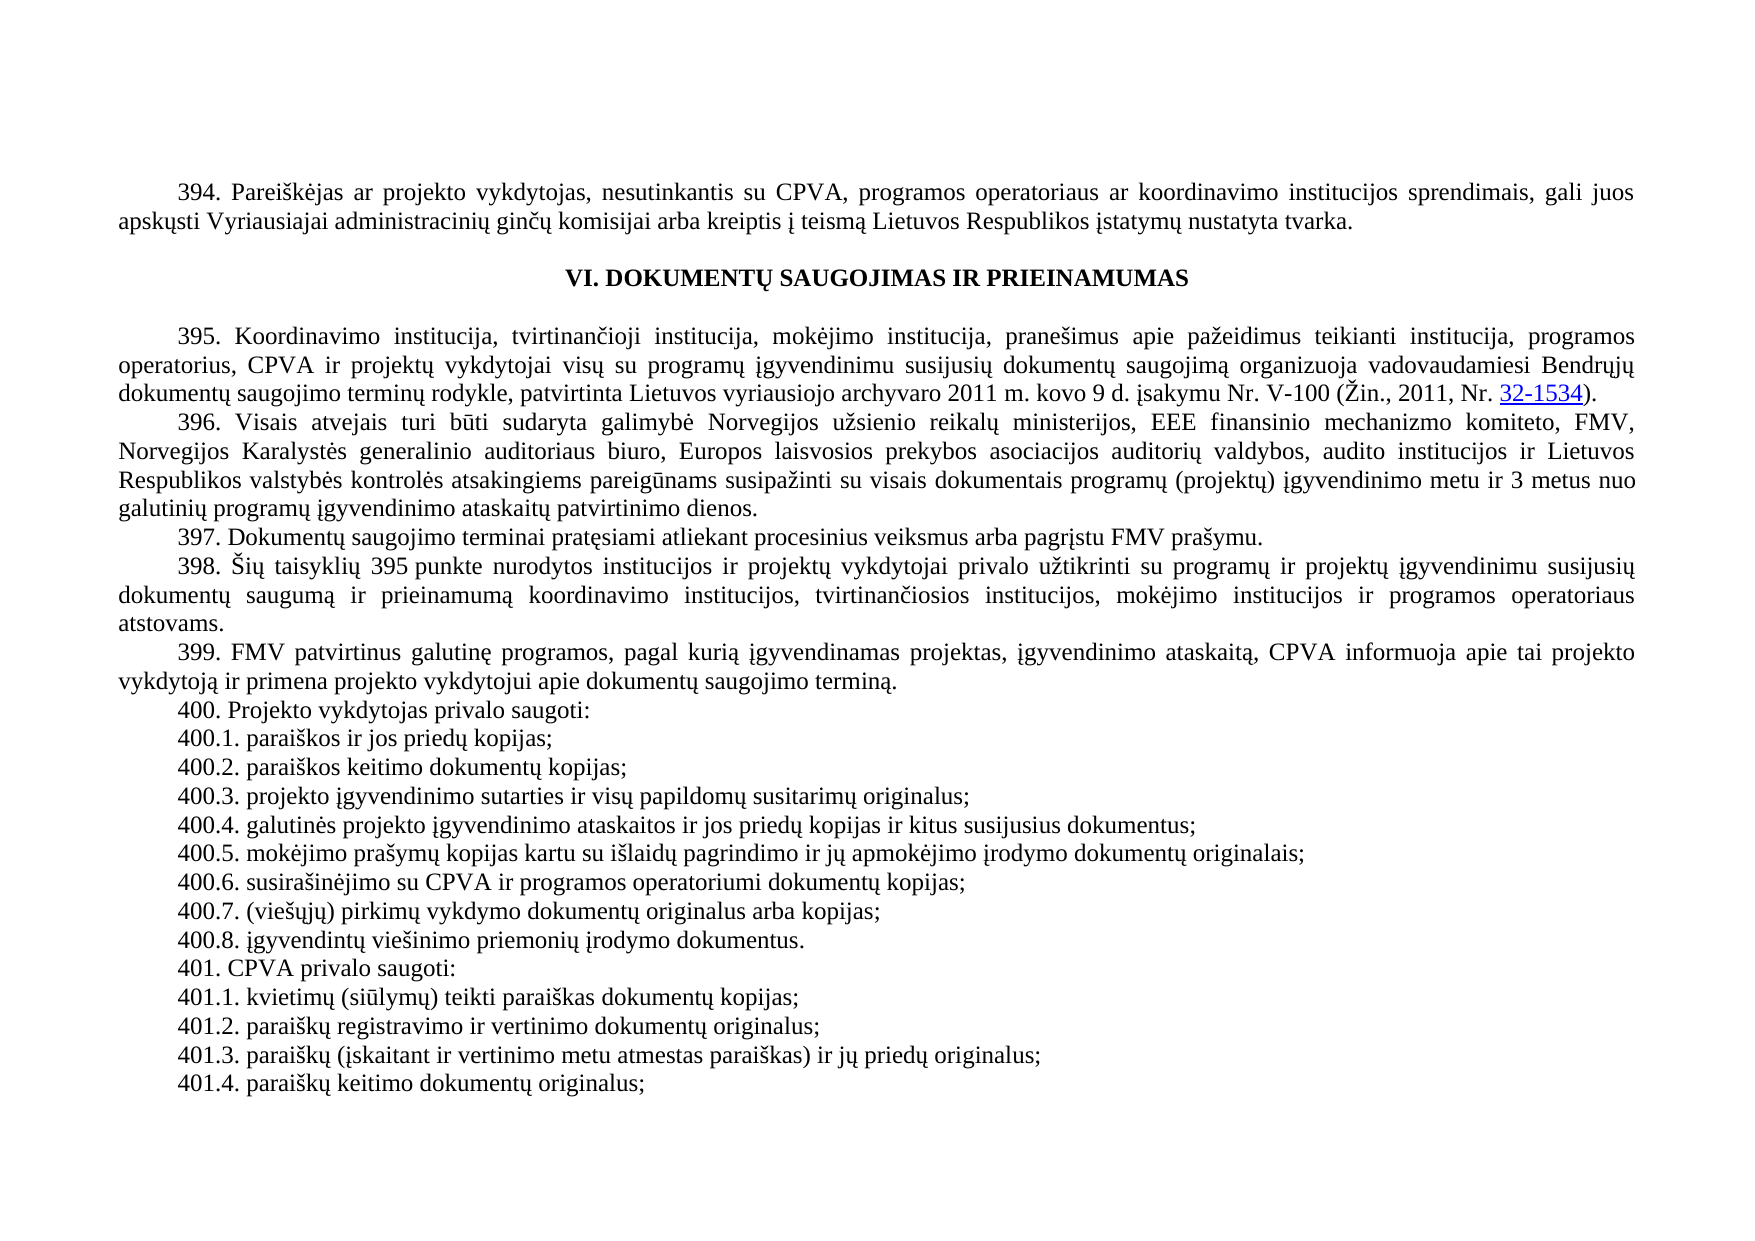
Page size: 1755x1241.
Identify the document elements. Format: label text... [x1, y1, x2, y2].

text 401.4. paraiškų keitimo dokumentų originalus; [118, 1068, 1636, 1097]
text 400.1. paraiškos ir jos priedų kopijas; [118, 723, 1636, 752]
text 400.8. įgyvendintų viešinimo priemonių įrodymo dokumentus. [118, 925, 1636, 953]
text 397. Dokumentų saugojimo terminai pratęsiami atliekant procesinius veiksmus arba pagrįstu FMV prašymu. [118, 522, 1636, 551]
text 400.6. susirašinėjimo su CPVA ir programos operatoriumi dokumentų kopijas; [118, 867, 1636, 896]
text 400. Projekto vykdytojas privalo saugoti: [118, 695, 1636, 723]
text 401. CPVA privalo saugoti: [118, 953, 1636, 982]
text VI. DOKUMENTŲ SAUGOJIMAS IR PRIEINAMUMAS [118, 263, 1636, 292]
text 398. Šių taisyklių 395 punkte nurodytos institucijos ir projektų vykdytojai privalo užtikrinti su programų ir projektų įgyvendinimu susijusių dokumentų saugumą ir prieinamumą koordinavimo institucijos, tvirtinančiosios institucijos, mokėjimo institucijos ir programos operatoriaus atstovams. [118, 551, 1636, 637]
text 401.3. paraiškų (įskaitant ir vertinimo metu atmestas paraiškas) ir jų priedų originalus; [118, 1040, 1636, 1068]
text 395. Koordinavimo institucija, tvirtinančioji institucija, mokėjimo institucija, pranešimus apie pažeidimus teikianti institucija, programos operatorius, CPVA ir projektų vykdytojai visų su programų įgyvendinimu susijusių dokumentų saugojimą organizuoja vadovaudamiesi Bendrųjų dokumentų saugojimo terminų rodykle, patvirtinta Lietuvos vyriausiojo archyvaro 2011 m. kovo 9 d. įsakymu Nr. V-100 (Žin., 2011, Nr. 32-1534). [118, 321, 1636, 407]
text 401.2. paraiškų registravimo ir vertinimo dokumentų originalus; [118, 1011, 1636, 1040]
text 394. Pareiškėjas ar projekto vykdytojas, nesutinkantis su CPVA, programos operatoriaus ar koordinavimo institucijos sprendimais, gali juos apskųsti Vyriausiajai administracinių ginčų komisijai arba kreiptis į teismą Lietuvos Respublikos įstatymų nustatyta tvarka. [118, 177, 1636, 235]
text 400.7. (viešųjų) pirkimų vykdymo dokumentų originalus arba kopijas; [118, 896, 1636, 925]
text 396. Visais atvejais turi būti sudaryta galimybė Norvegijos užsienio reikalų ministerijos, EEE finansinio mechanizmo komiteto, FMV, Norvegijos Karalystės generalinio auditoriaus biuro, Europos laisvosios prekybos asociacijos auditorių valdybos, audito institucijos ir Lietuvos Respublikos valstybės kontrolės atsakingiems pareigūnams susipažinti su visais dokumentais programų (projektų) įgyvendinimo metu ir 3 metus nuo galutinių programų įgyvendinimo ataskaitų patvirtinimo dienos. [118, 407, 1636, 522]
text 399. FMV patvirtinus galutinę programos, pagal kurią įgyvendinamas projektas, įgyvendinimo ataskaitą, CPVA informuoja apie tai projekto vykdytoją ir primena projekto vykdytojui apie dokumentų saugojimo terminą. [118, 637, 1636, 695]
text 400.5. mokėjimo prašymų kopijas kartu su išlaidų pagrindimo ir jų apmokėjimo įrodymo dokumentų originalais; [118, 838, 1636, 867]
text 400.3. projekto įgyvendinimo sutarties ir visų papildomų susitarimų originalus; [118, 781, 1636, 810]
text 400.2. paraiškos keitimo dokumentų kopijas; [118, 752, 1636, 781]
text 400.4. galutinės projekto įgyvendinimo ataskaitos ir jos priedų kopijas ir kitus susijusius dokumentus; [118, 810, 1636, 838]
text 401.1. kvietimų (siūlymų) teikti paraiškas dokumentų kopijas; [118, 982, 1636, 1011]
